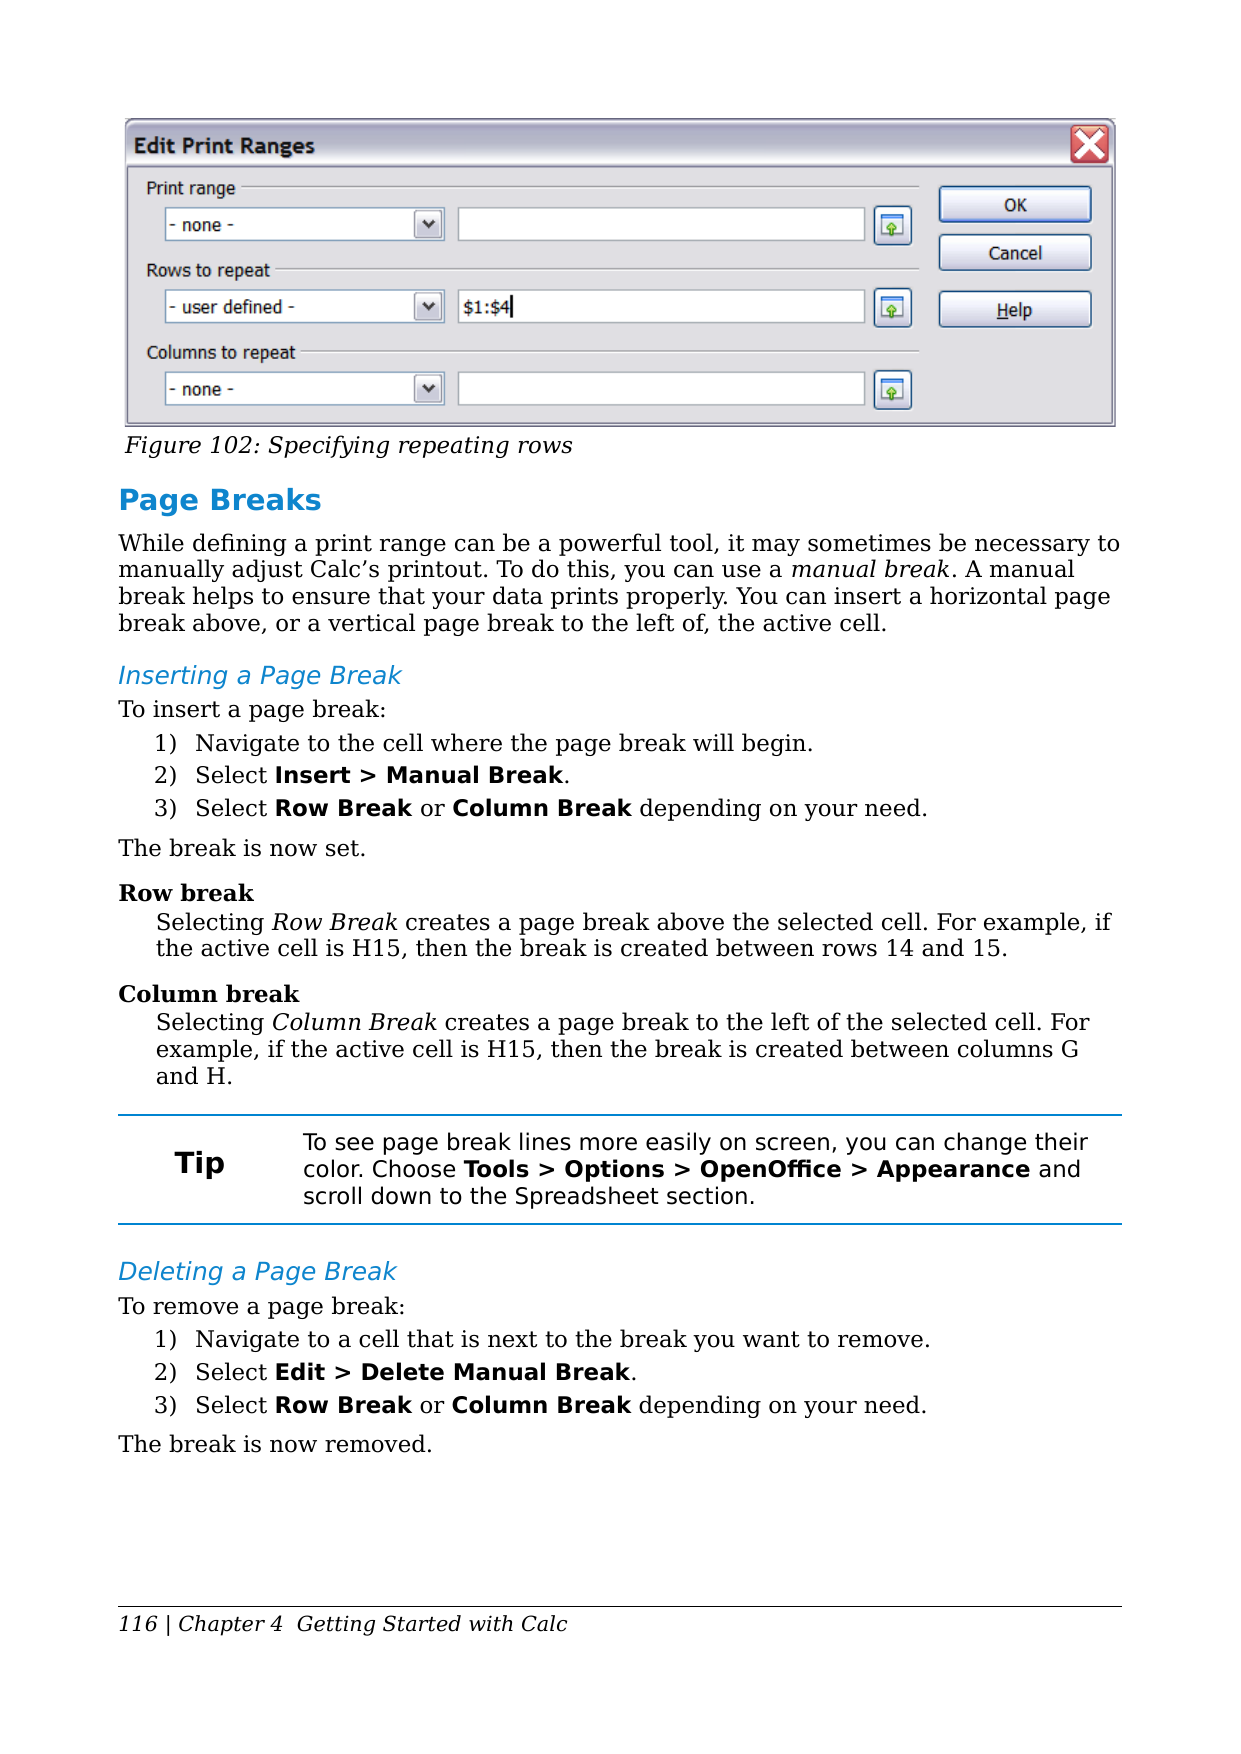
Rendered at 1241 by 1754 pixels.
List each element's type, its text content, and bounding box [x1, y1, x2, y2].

list To remove a page break: [118, 1293, 1122, 1320]
text Selecting Row Break creates a page break above the selected cell. For example, if the active cell is H15, then the break is created between rows 14 and 15. [156, 907, 1122, 962]
list Select Row Break or Column Break depending on your need. [177, 1392, 1122, 1419]
list Select Edit > Delete Manual Break. [177, 1359, 1122, 1386]
text The break is now set. [118, 835, 1122, 861]
subtitle Deleting a Page Break [118, 1258, 1122, 1287]
text Figure 102: Specifying repeating rows [125, 433, 1116, 459]
text Row break [118, 880, 1122, 907]
text While defining a print range can be a powerful tool, it may sometimes be necessary to manually adjust Calc’s printout. To do this, you can use a manual break. A manual break helps to ensure that your data prints properly. You can insert a horizontal page break above, or a vertical page break to the left of, the active cell. [118, 530, 1122, 637]
list Navigate to a cell that is next to the break you want to remove. [177, 1326, 1122, 1353]
text Column break [118, 981, 1122, 1007]
list Select Row Break or Column Break depending on your need. [177, 796, 1122, 822]
text The break is now removed. [118, 1431, 1122, 1458]
subtitle Page Breaks [118, 484, 1122, 518]
table_header Tip [118, 1116, 281, 1222]
list Navigate to the cell where the page break will begin. [177, 730, 1122, 756]
picture [124, 118, 1116, 427]
list To insert a page break: [118, 697, 1122, 723]
subtitle Inserting a Page Break [118, 661, 1122, 690]
table_header To see page break lines more easily on screen, you can change their color. Choose Tools > Options > OpenOffice > Appearance and scroll down to the Spreadsheet section. [281, 1116, 1122, 1222]
text Selecting Column Break creates a page break to the left of the selected cell. For example, if the active cell is H15, then the break is created between columns G and H. [156, 1007, 1122, 1089]
list Select Insert > Manual Break. [177, 763, 1122, 789]
